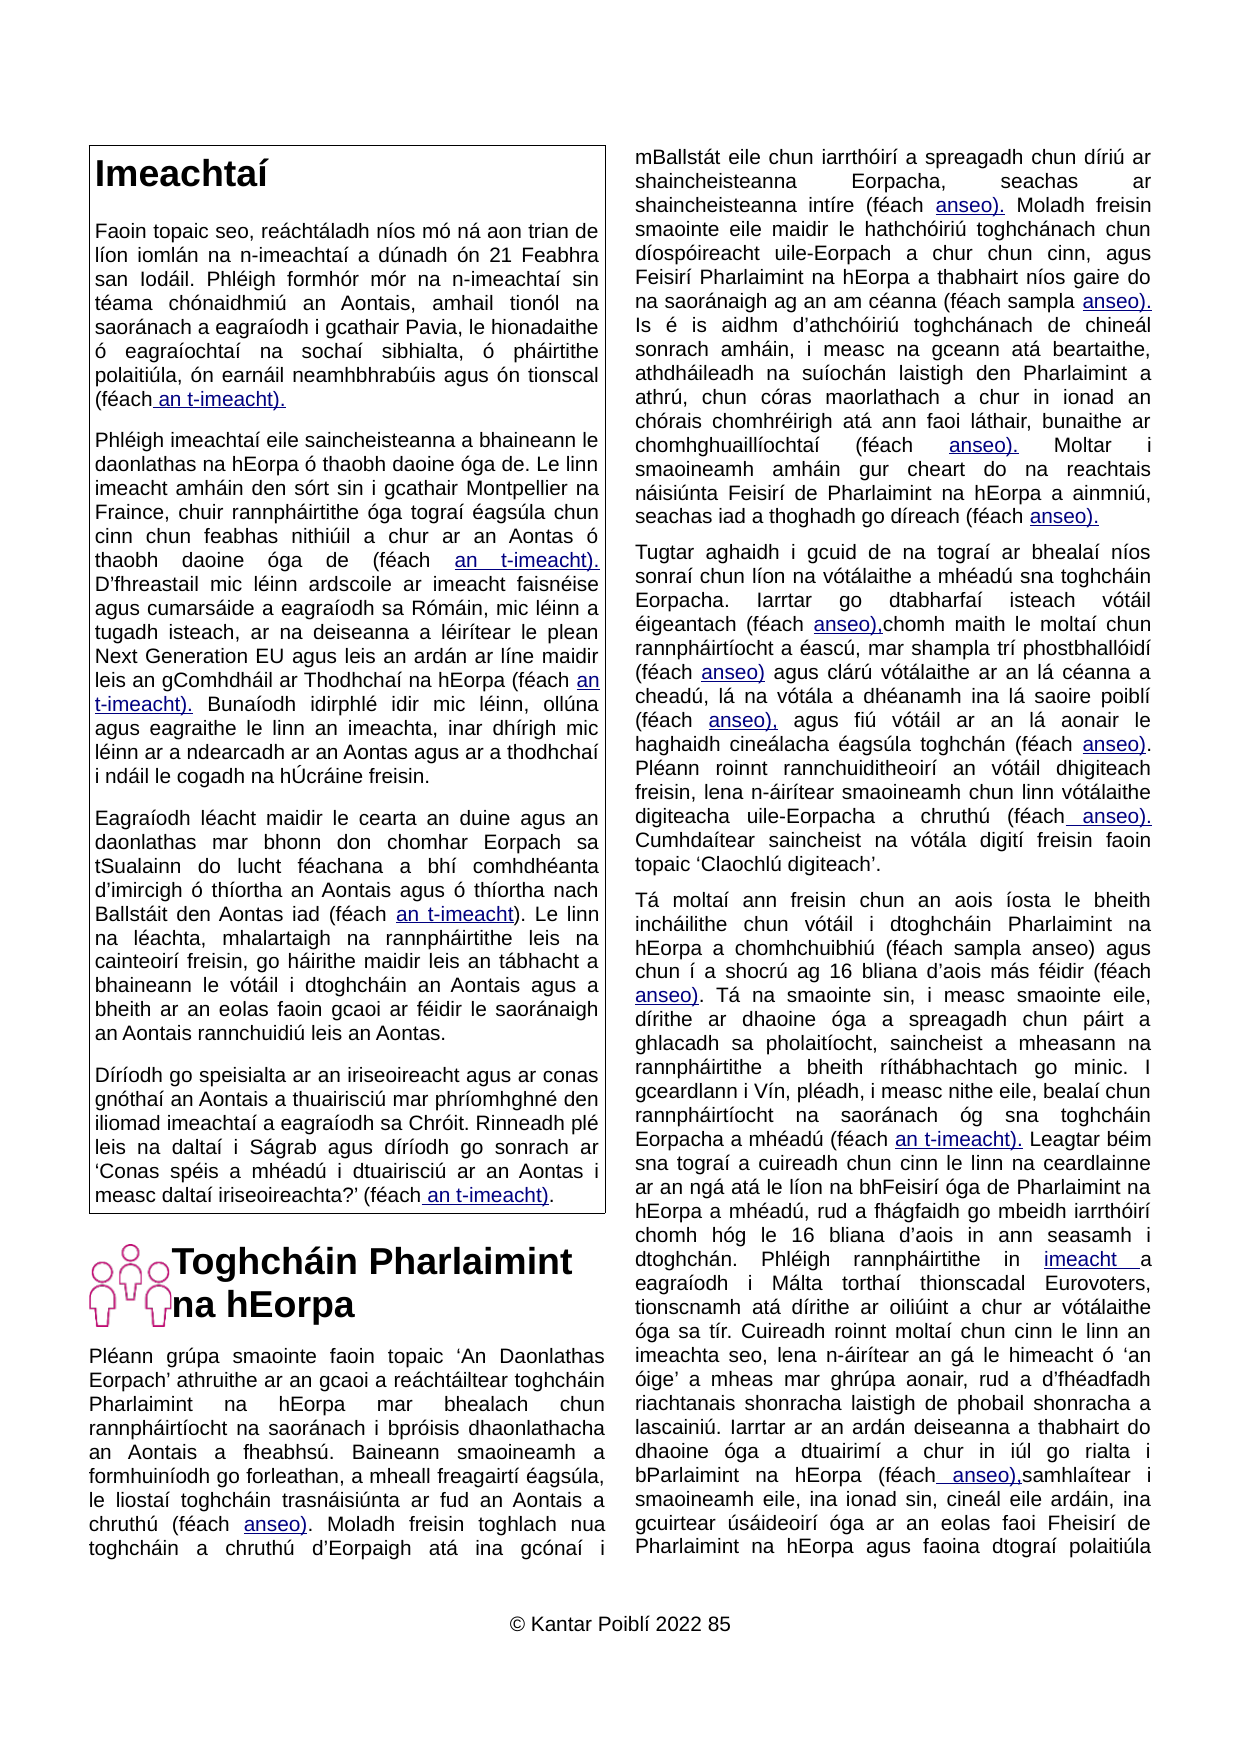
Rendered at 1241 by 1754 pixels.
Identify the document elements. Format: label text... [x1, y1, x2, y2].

text Tugtar aghaidh i gcuid de na tograí ar bhealaí níos sonraí chun líon na vótálaithe a mhéadú sna toghcháin Eorpacha. Iarrtar go dtabharfaí isteach vótáil éigeantach (féach anseo),chomh maith le moltaí chun rannpháirtíocht a éascú, mar shampla trí phostbhallóidí (féach anseo) agus clárú vótálaithe ar an lá céanna a cheadú, lá na vótála a dhéanamh ina lá saoire poiblí (féach anseo), agus fiú vótáil ar an lá aonair le haghaidh cineálacha éagsúla toghchán (féach anseo). Pléann roinnt rannchuiditheoirí an vótáil dhigiteach freisin, lena n-áirítear smaoineamh chun linn vótálaithe digiteacha uile-Eorpacha a chruthú (féach anseo). Cumhdaítear saincheist na vótála digití freisin faoin topaic ‘Claochlú digiteach’. [635, 540, 1152, 876]
text Phléigh imeachtaí eile saincheisteanna a bhaineann le daonlathas na hEorpa ó thaobh daoine óga de. Le linn imeacht amháin den sórt sin i gcathair Montpellier na Fraince, chuir rannpháirtithe óga tograí éagsúla chun cinn chun feabhas nithiúil a chur ar an Aontas ó thaobh daoine óga de (féach an t-imeacht). D’fhreastail mic léinn ardscoile ar imeacht faisnéise agus cumarsáide a eagraíodh sa Rómáin, mic léinn a tugadh isteach, ar na deiseanna a léirítear le plean Next Generation EU agus leis an ardán ar líne maidir leis an gComhdháil ar Thodhchaí na hEorpa (féach an t-imeacht). Bunaíodh idirphlé idir mic léinn, ollúna agus eagraithe le linn an imeachta, inar dhírigh mic léinn ar a ndearcadh ar an Aontas agus ar a thodhchaí i ndáil le cogadh na hÚcráine freisin. [90, 422, 605, 794]
text Eagraíodh léacht maidir le cearta an duine agus an daonlathas mar bhonn don chomhar Eorpach sa tSualainn do lucht féachana a bhí comhdhéanta d’imircigh ó thíortha an Aontais agus ó thíortha nach Ballstáit den Aontas iad (féach an t-imeacht). Le linn na léachta, mhalartaigh na rannpháirtithe leis na cainteoirí freisin, go háirithe maidir leis an tábhacht a bhaineann le vótáil i dtoghcháin an Aontais agus a bheith ar an eolas faoin gcaoi ar féidir le saoránaigh an Aontais rannchuidiú leis an Aontas. [90, 799, 605, 1051]
text Tá moltaí ann freisin chun an aois íosta le bheith incháilithe chun vótáil i dtoghcháin Pharlaimint na hEorpa a chomhchuibhiú (féach sampla anseo) agus chun í a shocrú ag 16 bliana d’aois más féidir (féach anseo). Tá na smaointe sin, i measc smaointe eile, dírithe ar dhaoine óga a spreagadh chun páirt a ghlacadh sa pholaitíocht, saincheist a mheasann na rannpháirtithe a bheith ríthábhachtach go minic. I gceardlann i Vín, pléadh, i measc nithe eile, bealaí chun rannpháirtíocht na saoránach óg sna toghcháin Eorpacha a mhéadú (féach an t-imeacht). Leagtar béim sna tograí a cuireadh chun cinn le linn na ceardlainne ar an ngá atá le líon na bhFeisirí óga de Pharlaimint na hEorpa a mhéadú, rud a fhágfaidh go mbeidh iarrthóirí chomh hóg le 16 bliana d’aois in ann seasamh i dtoghchán. Phléigh rannpháirtithe in imeacht a eagraíodh i Málta torthaí thionscadal Eurovoters, tionscnamh atá dírithe ar oiliúint a chur ar vótálaithe óga sa tír. Cuireadh roinnt moltaí chun cinn le linn an imeachta seo, lena n-áirítear an gá le himeacht ó ‘an óige’ a mheas mar ghrúpa aonair, rud a d’fhéadfadh riachtanais shonracha laistigh de phobail shonracha a lascainiú. Iarrtar ar an ardán deiseanna a thabhairt do dhaoine óga a dtuairimí a chur in iúl go rialta i bParlaimint na hEorpa (féach anseo),samhlaítear i smaoineamh eile, ina ionad sin, cineál eile ardáin, ina gcuirtear úsáideoirí óga ar an eolas faoi Fheisirí de Pharlaimint na hEorpa agus faoina dtograí polaitiúla [635, 887, 1152, 1558]
text Pléann grúpa smaointe faoin topaic ‘An Daonlathas Eorpach’ athruithe ar an gcaoi a reáchtáiltear toghcháin Pharlaimint na hEorpa mar bhealach chun rannpháirtíocht na saoránach i bpróisis dhaonlathacha an Aontais a fheabhsú. Baineann smaoineamh a formhuiníodh go forleathan, a mheall freagairtí éagsúla, le liostaí toghcháin trasnáisiúnta ar fud an Aontais a chruthú (féach anseo). Moladh freisin toghlach nua toghcháin a chruthú d’Eorpaigh atá ina gcónaí i [88, 1344, 605, 1560]
picture [89, 1244, 172, 1327]
subtitle Imeachtaí [90, 146, 605, 200]
subtitle Toghcháin Pharlaimint na hEorpa [88, 1239, 605, 1326]
text Faoin topaic seo, reáchtáladh níos mó ná aon trian de líon iomlán na n-imeachtaí a dúnadh ón 21 Feabhra san Iodáil. Phléigh formhór mór na n-imeachtaí sin téama chónaidhmiú an Aontais, amhail tionól na saoránach a eagraíodh i gcathair Pavia, le hionadaithe ó eagraíochtaí na sochaí sibhialta, ó pháirtithe polaitiúla, ón earnáil neamhbhrabúis agus ón tionscal (féach an t-imeacht). [90, 213, 605, 416]
text Díríodh go speisialta ar an iriseoireacht agus ar conas gnóthaí an Aontais a thuairisciú mar phríomhghné den iliomad imeachtaí a eagraíodh sa Chróit. Rinneadh plé leis na daltaí i Ságrab agus díríodh go sonrach ar ‘Conas spéis a mhéadú i dtuairisciú ar an Aontas i measc daltaí iriseoireachta?’ (féach an t-imeacht). [90, 1057, 605, 1213]
text mBallstát eile chun iarrthóirí a spreagadh chun díriú ar shaincheisteanna Eorpacha, seachas ar shaincheisteanna intíre (féach anseo). Moladh freisin smaointe eile maidir le hathchóiriú toghchánach chun díospóireacht uile-Eorpach a chur chun cinn, agus Feisirí Pharlaimint na hEorpa a thabhairt níos gaire do na saoránaigh ag an am céanna (féach sampla anseo). Is é is aidhm d’athchóiriú toghchánach de chineál sonrach amháin, i measc na gceann atá beartaithe, athdháileadh na suíochán laistigh den Pharlaimint a athrú, chun córas maorlathach a chur in ionad an chórais chomhréirigh atá ann faoi láthair, bunaithe ar chomhghuaillíochtaí (féach anseo). Moltar i smaoineamh amháin gur cheart do na reachtais náisiúnta Feisirí de Pharlaimint na hEorpa a ainmniú, seachas iad a thoghadh go díreach (féach anseo). [635, 145, 1152, 528]
